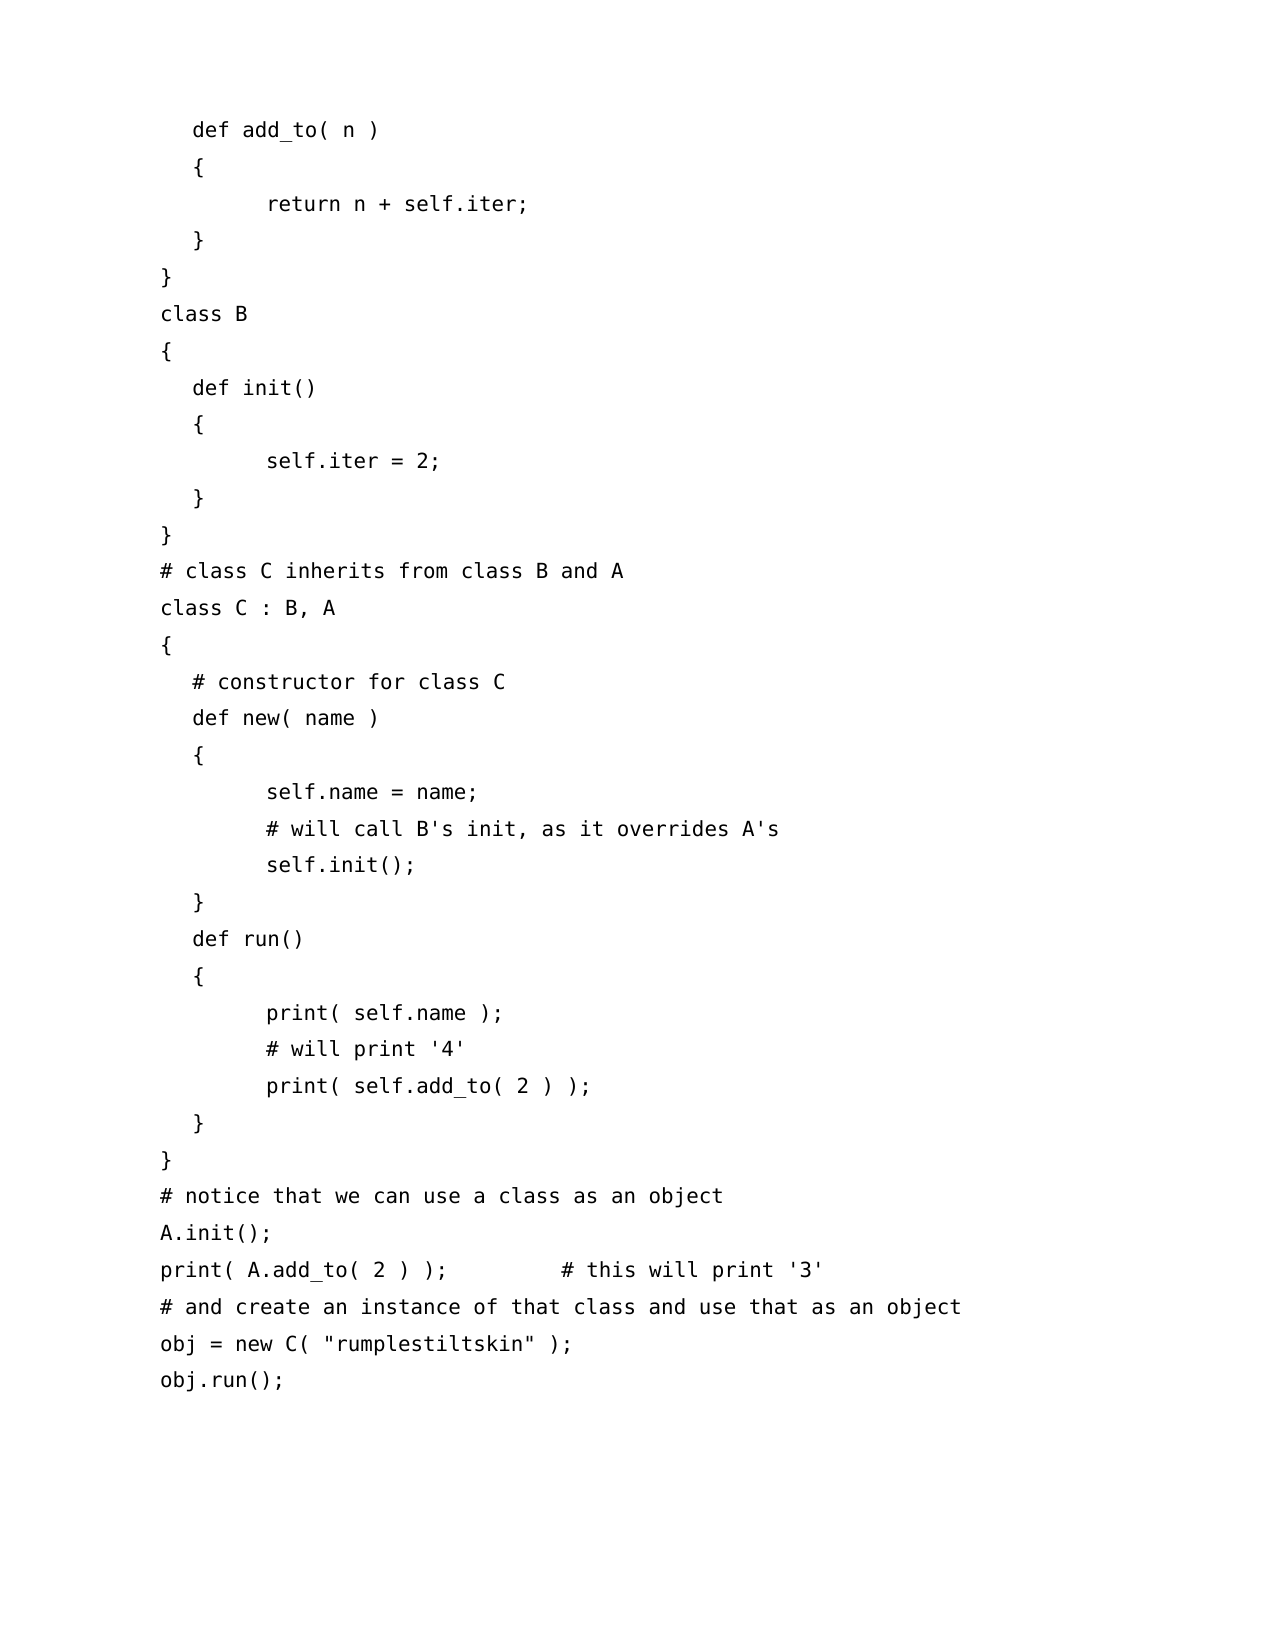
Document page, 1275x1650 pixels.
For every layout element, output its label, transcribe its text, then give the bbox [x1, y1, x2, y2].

text { [118, 339, 1157, 363]
text } [118, 486, 1157, 510]
text A.init(); [118, 1221, 1157, 1246]
text # class C inherits from class B and A [118, 559, 1157, 584]
text # and create an instance of that class and use that as an object [118, 1295, 1157, 1319]
text self.init(); [118, 853, 1157, 878]
text { [118, 412, 1157, 437]
text } [118, 228, 1157, 253]
text def init() [118, 376, 1157, 400]
text { [118, 743, 1157, 767]
text } [118, 523, 1157, 547]
text def run() [118, 927, 1157, 951]
text # notice that we can use a class as an object [118, 1184, 1157, 1209]
text } [118, 265, 1157, 289]
text class B [118, 302, 1157, 326]
text print( self.add_to( 2 ) ); [118, 1074, 1157, 1098]
text { [118, 964, 1157, 988]
text class C : B, A [118, 596, 1157, 620]
text obj.run(); [118, 1368, 1157, 1393]
text def new( name ) [118, 706, 1157, 731]
text { [118, 155, 1157, 179]
text } [118, 1148, 1157, 1172]
text obj = new C( "rumplestiltskin" ); [118, 1332, 1157, 1356]
text } [118, 1111, 1157, 1135]
text def add_to( n ) [118, 118, 1157, 142]
text # will print '4' [118, 1037, 1157, 1062]
text { [118, 633, 1157, 657]
text print( A.add_to( 2 ) ); # this will print '3' [118, 1258, 1157, 1282]
text print( self.name ); [118, 1001, 1157, 1025]
text return n + self.iter; [118, 192, 1157, 216]
text # constructor for class C [118, 670, 1157, 694]
text self.name = name; [118, 780, 1157, 804]
text } [118, 890, 1157, 914]
text self.iter = 2; [118, 449, 1157, 473]
text # will call B's init, as it overrides A's [118, 817, 1157, 841]
